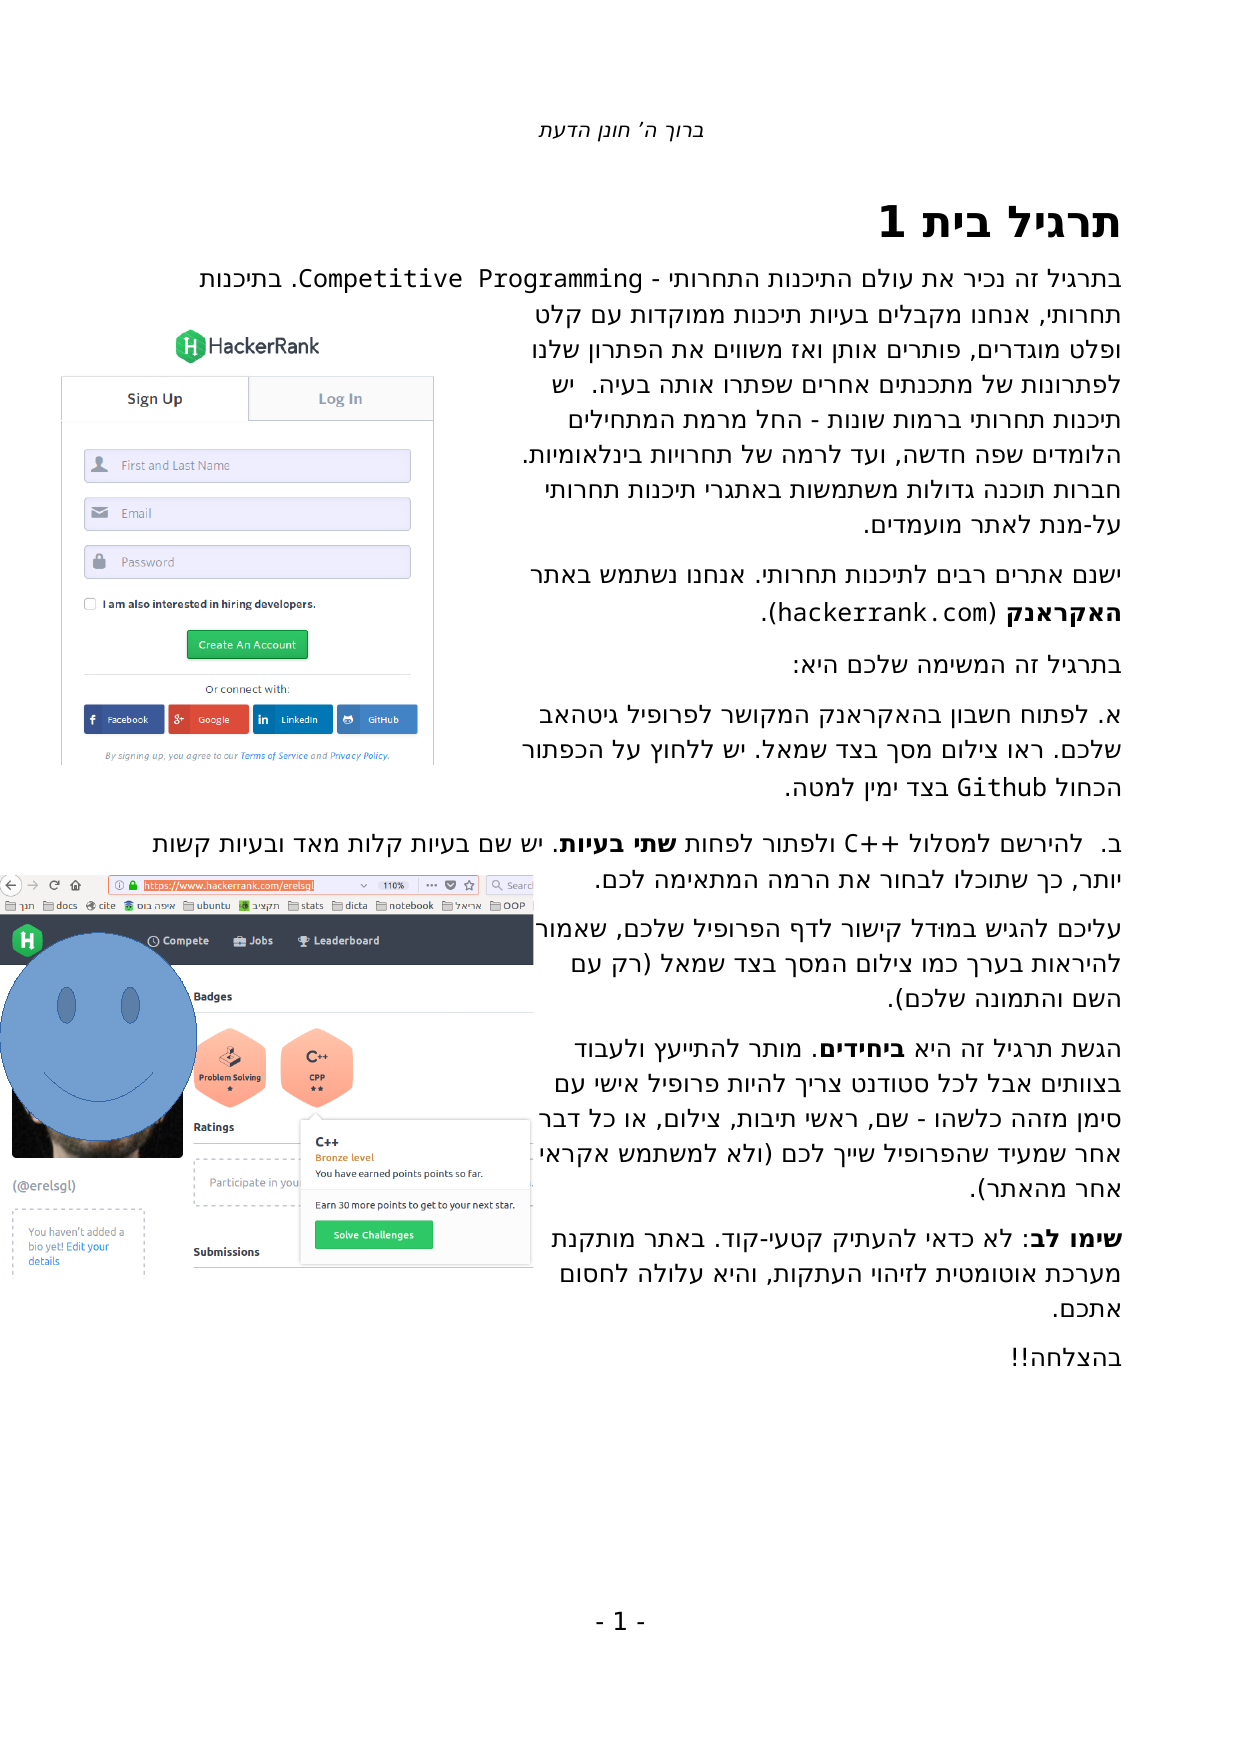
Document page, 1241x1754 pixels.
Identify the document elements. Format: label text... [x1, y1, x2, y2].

text ב. להירשם למסלול ++C ולפתור לפחות שתי בעיות. יש שם בעיות קלות מאד ובעיות קשות יותר, כך שתוכלו לבחור את הרמה המתאימה לכם. [118, 825, 1122, 894]
text בתרגיל זה המשימה שלכם היא: [508, 650, 1122, 679]
text שימו לב: לא כדאי להעתיק קטעי-קוד. באתר מותקנת מערכת אוטומטית לזיהוי העתקות, והיא עלולה לחסום אתכם. [118, 1224, 1122, 1323]
text ישנם אתרים רבים לתיכנות תחרותי. אנחנו נשתמש באתר האקראנק (hackerrank.com). [508, 560, 1122, 629]
text בהצלחה!! [118, 1343, 1122, 1373]
text הגשת תרגיל זה היא ביחידים. מותר להתייעץ ולעבוד בצוותים אבל לכל סטודנט צריך להיות פרופיל אישי עם סימן מזהה כלשהו - שם, ראשי תיבות, צילום, או כל דבר אחר שמעיד שהפרופיל שייך לכם (ולא למשתמש אקראי אחר מהאתר). [534, 1034, 1122, 1203]
text עליכם להגיש במוּדל קישור לדף הפרופיל שלכם, שאמור להיראות בערך כמו צילום המסך בצד שמאל (רק עם השם והתמונה שלכם). [534, 915, 1122, 1014]
text בתרגיל זה נכיר את עולם התיכנות התחרותי - Competitive Programming. בתיכנות תחרותי, אנחנו מקבלים בעיות תיכנות ממוקדות עם קלט ופלט מוגדרים, פותרים אותן ואז משווים את הפתרון שלנו לפתרונות של מתכנתים אחרים שפתרו אותה בעיה. יש תיכנות תחרותי ברמות שונות - החל מרמת המתחילים הלומדים שפה חדשה, ועד לרמה של תחרויות בינלאומיות. חברות תוכנה גדולות משתמשות באתגרי תיכנות תחרותי על-מנת לאתר מועמדים. [118, 260, 1122, 539]
subtitle תרגיל בית 1 [118, 197, 1122, 248]
picture [0, 875, 534, 1279]
picture [18, 321, 508, 765]
text א. לפתוח חשבון בהאקראנק המקושר לפרופיל גיטהאב שלכם. ראו צילום מסך בצד שמאל. יש ללחוץ על הכפתור הכחול Github בצד ימין למטה. [118, 700, 1122, 804]
